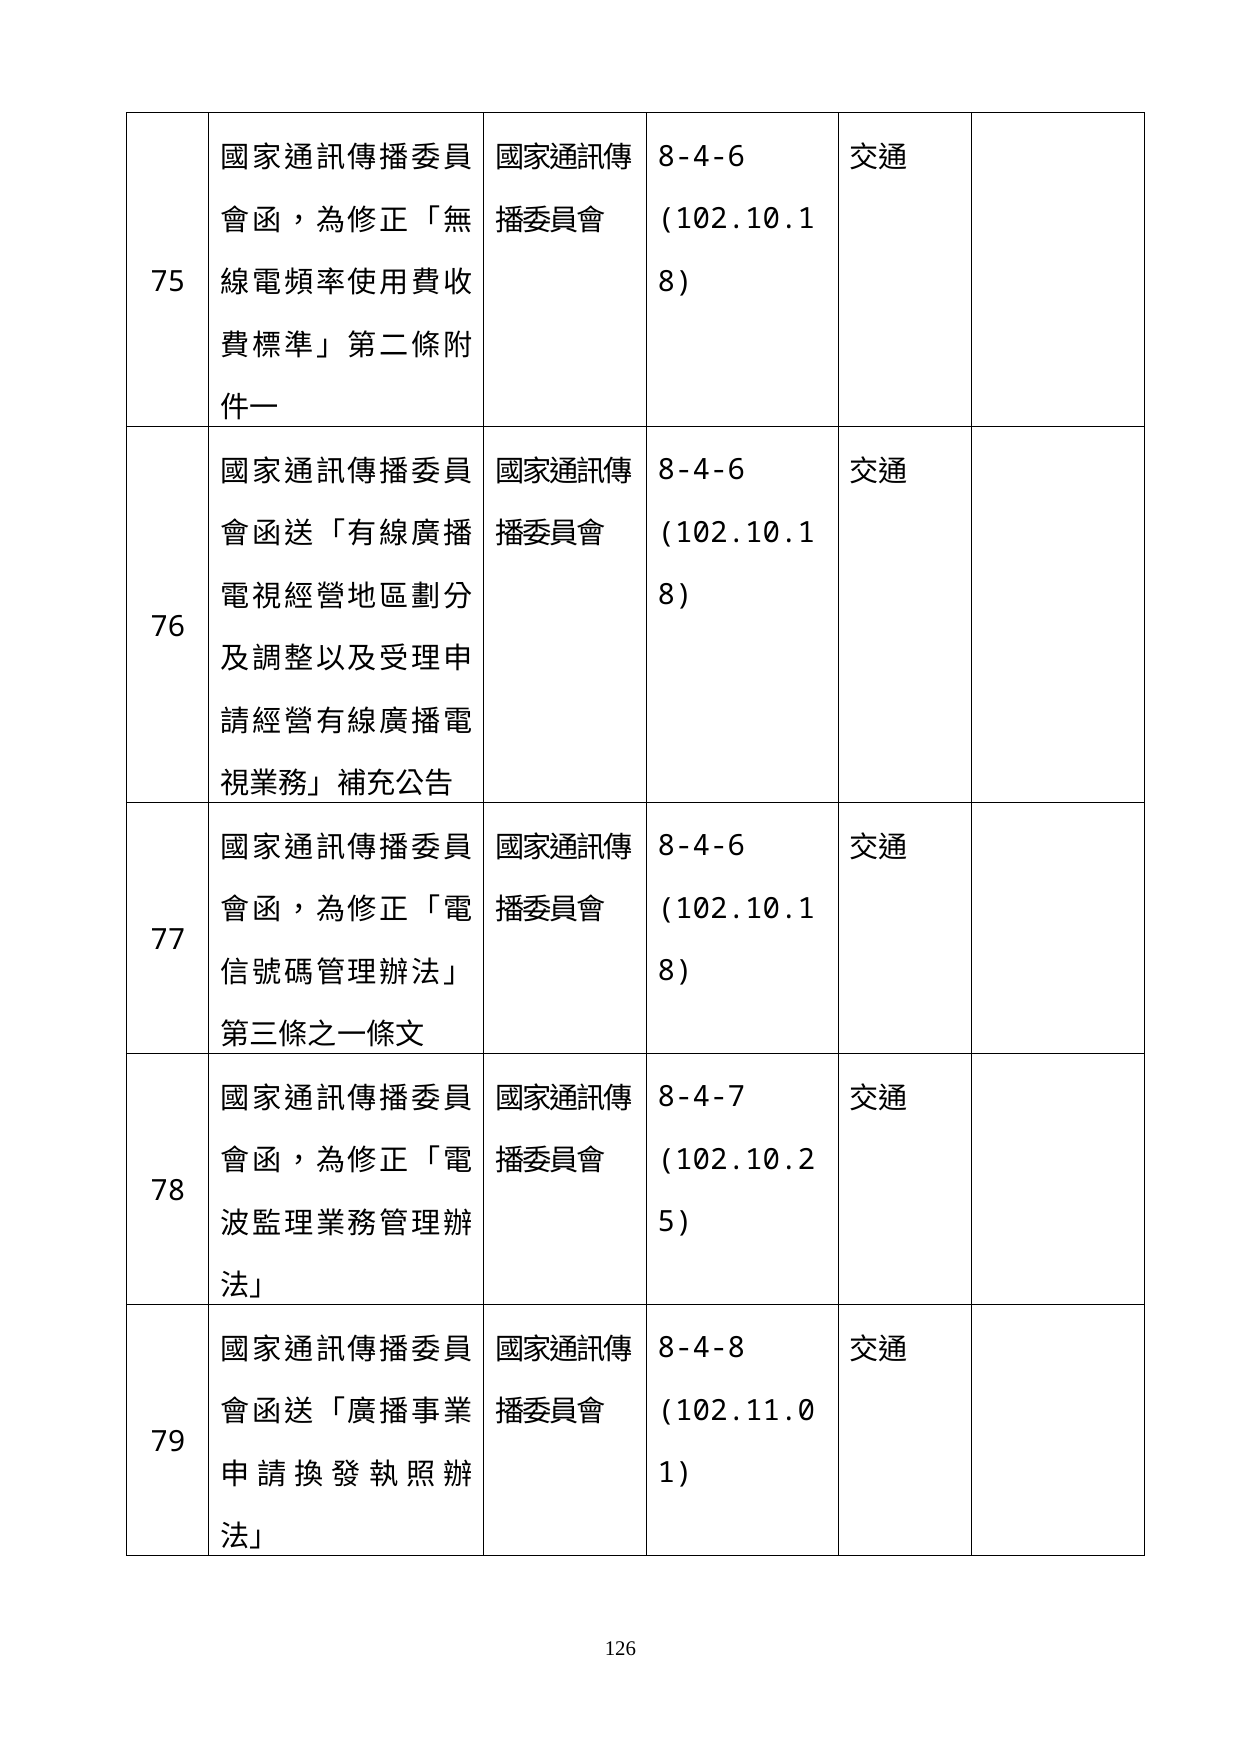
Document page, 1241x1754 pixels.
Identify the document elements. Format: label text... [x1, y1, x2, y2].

table_cell 78 [127, 1054, 208, 1304]
table_cell 國家通訊傳播委員會 [484, 113, 646, 426]
table_cell [972, 1054, 1144, 1304]
table_cell [972, 427, 1144, 802]
table_cell 交通 [839, 113, 971, 426]
table_cell 國家通訊傳播委員會 [484, 1305, 646, 1555]
table_cell 76 [127, 427, 208, 802]
table_cell [972, 803, 1144, 1053]
table_cell [972, 1305, 1144, 1555]
table_cell 交通 [839, 1305, 971, 1555]
table_cell 8-4-8 (102.11.01) [647, 1305, 838, 1555]
table_cell 8-4-6 (102.10.18) [647, 803, 838, 1053]
table_cell 交通 [839, 427, 971, 802]
table_cell 交通 [839, 803, 971, 1053]
table_cell 國家通訊傳播委員會 [484, 427, 646, 802]
table_cell 國家通訊傳播委員會函送「廣播事業申請換發執照辦法」 [209, 1305, 483, 1555]
table_cell 國家通訊傳播委員會 [484, 803, 646, 1053]
table_cell [972, 113, 1144, 426]
table_cell 8-4-7 (102.10.25) [647, 1054, 838, 1304]
table_cell 國家通訊傳播委員會函送「有線廣播電視經營地區劃分及調整以及受理申請經營有線廣播電視業務」補充公告 [209, 427, 483, 802]
table_cell 75 [127, 113, 208, 426]
table_cell 79 [127, 1305, 208, 1555]
table_cell 國家通訊傳播委員會函，為修正「電波監理業務管理辦法」 [209, 1054, 483, 1304]
table_cell 國家通訊傳播委員會 [484, 1054, 646, 1304]
table_cell 8-4-6 (102.10.18) [647, 427, 838, 802]
table_cell 8-4-6 (102.10.18) [647, 113, 838, 426]
table_cell 國家通訊傳播委員會函，為修正「無線電頻率使用費收費標準」第二條附件一 [209, 113, 483, 426]
table_cell 交通 [839, 1054, 971, 1304]
table_cell 77 [127, 803, 208, 1053]
table_cell 國家通訊傳播委員會函，為修正「電信號碼管理辦法」第三條之一條文 [209, 803, 483, 1053]
